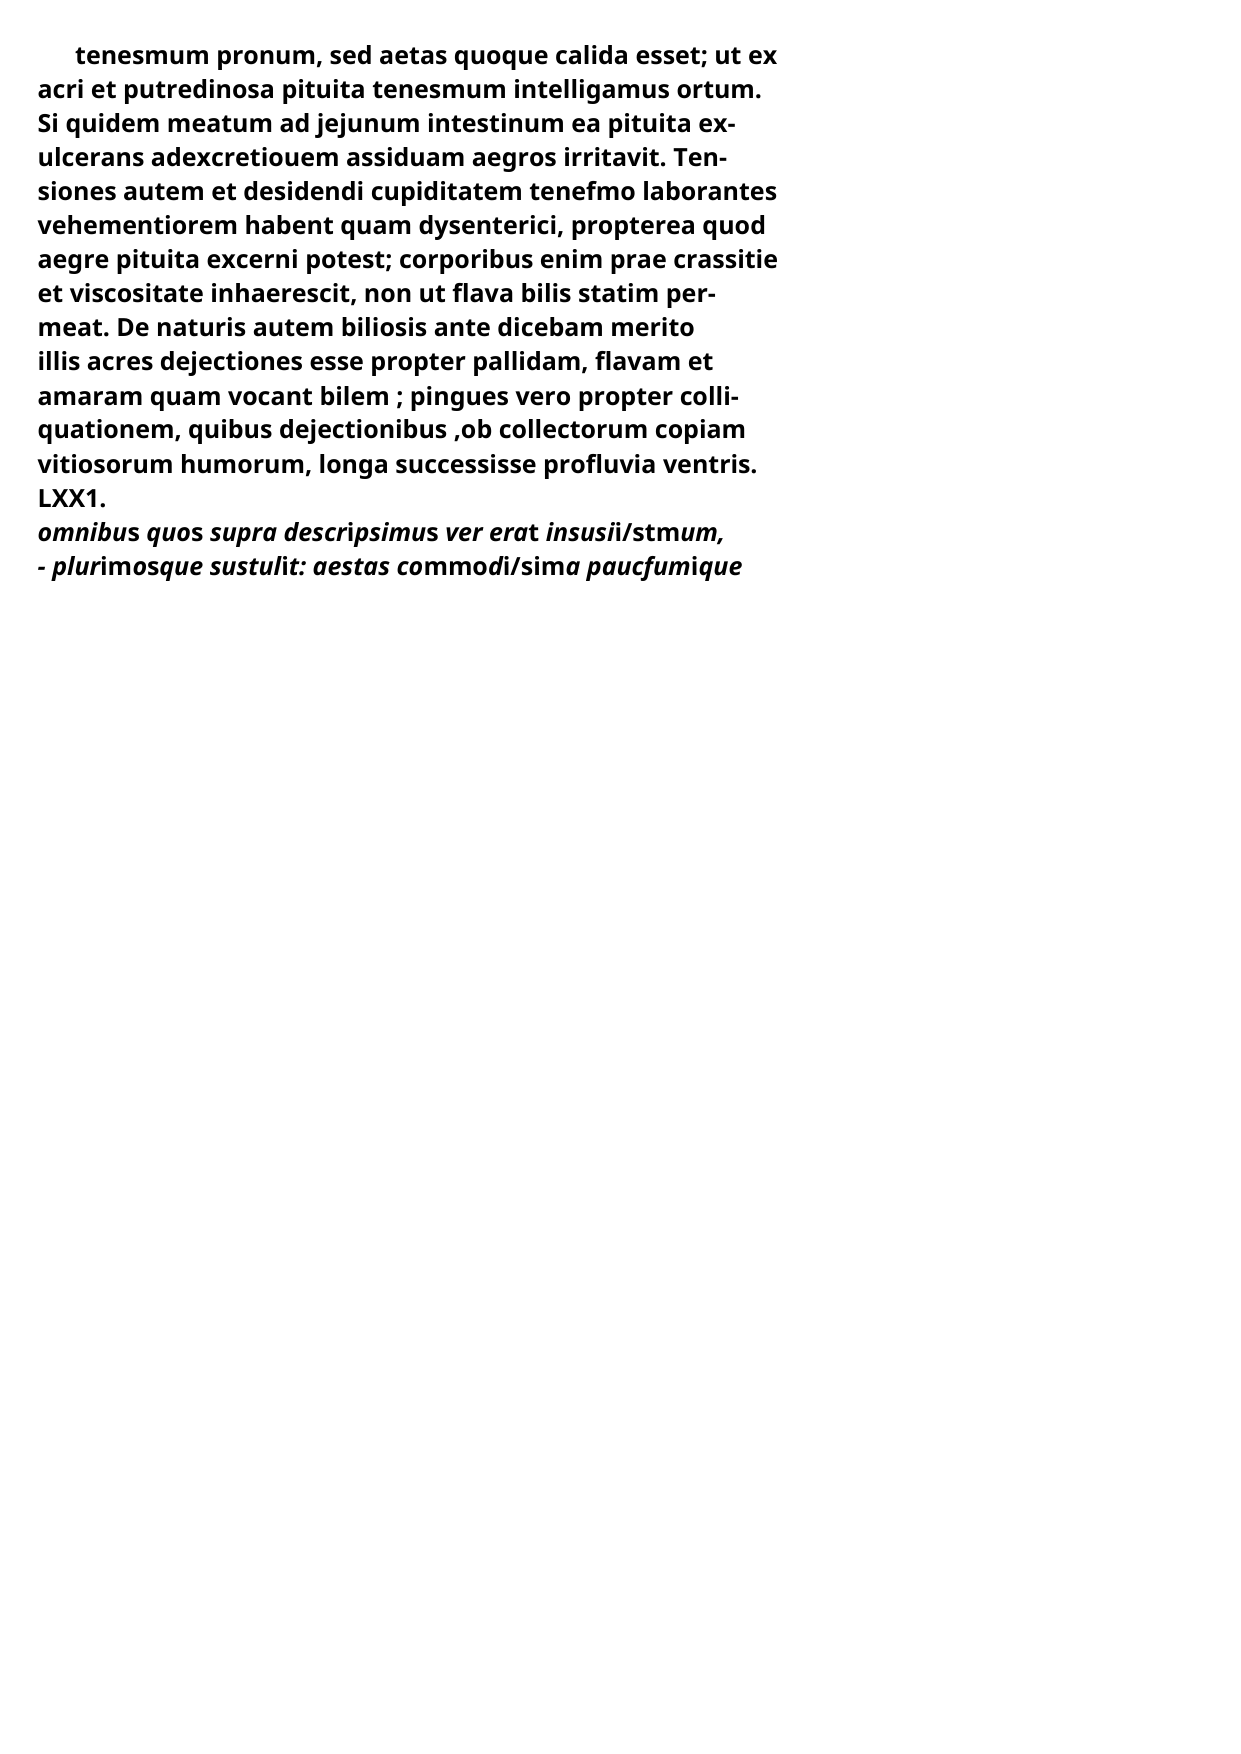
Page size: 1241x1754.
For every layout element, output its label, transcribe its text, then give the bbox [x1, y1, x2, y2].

text tenesmum pronum, sed aetas quoque calida esset; ut ex acri et putredinosa pituita tenesmum intelligamus ortum. Si quidem meatum ad jejunum intestinum ea pituita ex- ulcerans adexcretiouem assiduam aegros irritavit. Ten- siones autem et desidendi cupiditatem tenefmo laborantes vehementiorem habent quam dysenterici, propterea quod aegre pituita excerni potest; corporibus enim prae crassitie et viscositate inhaerescit, non ut flava bilis statim per- meat. De naturis autem biliosis ante dicebam merito illis acres dejectiones esse propter pallidam, flavam et amaram quam vocant bilem ; pingues vero propter colli- quationem, quibus dejectionibus ,ob collectorum copiam vitiosorum humorum, longa successisse profluvia ventris. [37, 37, 1203, 480]
text omnibus quos supra descripsimus ver erat insusii/stmum, - plurimosque sustulit: aestas commodi/sima paucfumique [37, 514, 1203, 582]
text LXX1. [37, 480, 1203, 514]
